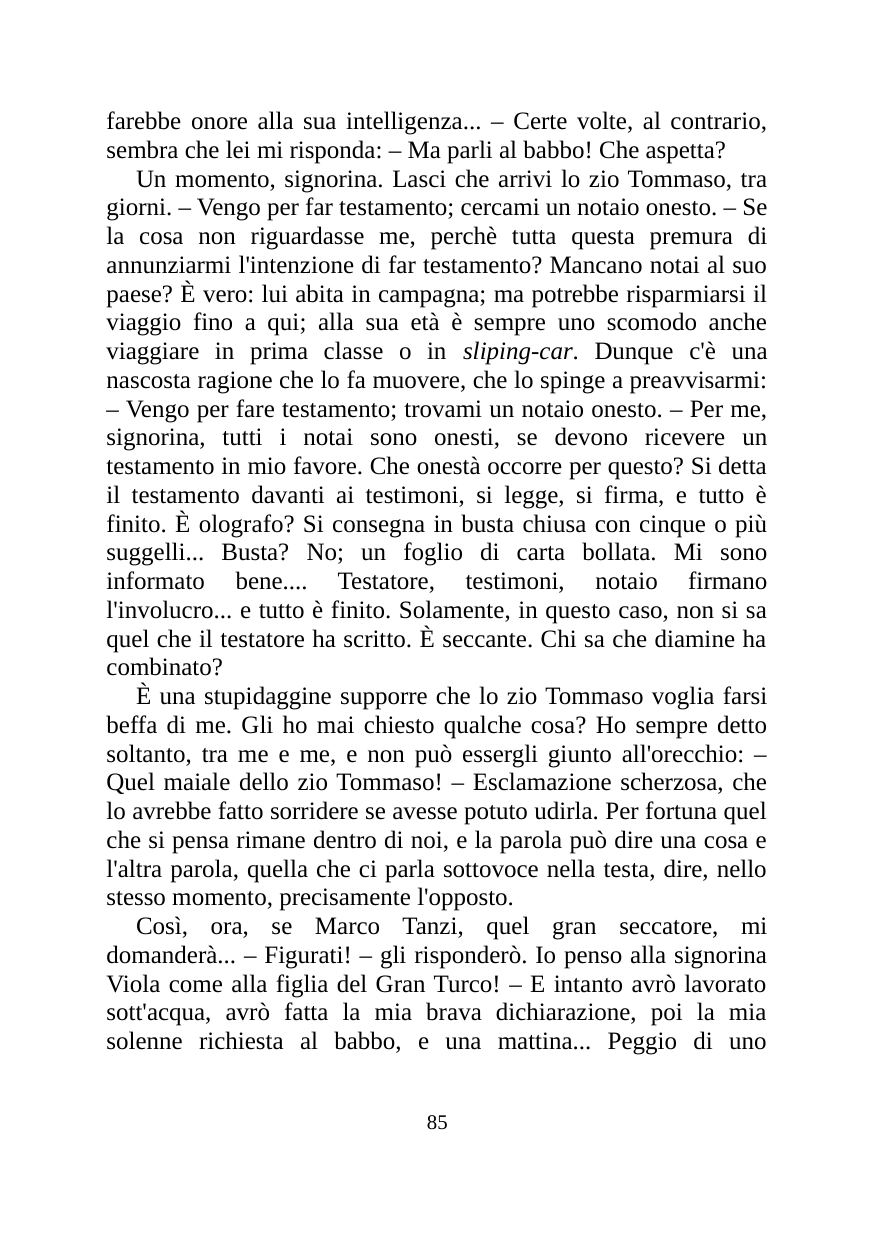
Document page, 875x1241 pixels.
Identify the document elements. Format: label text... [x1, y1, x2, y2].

text È una stupidaggine supporre che lo zio Tommaso voglia farsi beffa di me. Gli ho mai chiesto qualche cosa? Ho sempre detto soltanto, tra me e me, e non può essergli giunto all'orecchio: – Quel maiale dello zio Tommaso! – Esclamazione scherzosa, che lo avrebbe fatto sorridere se avesse potuto udirla. Per fortuna quel che si pensa rimane dentro di noi, e la parola può dire una cosa e l'altra parola, quella che ci parla sottovoce nella testa, dire, nello stesso momento, precisamente l'opposto. [106, 681, 768, 911]
text farebbe onore alla sua intelligenza... – Certe volte, al contrario, sembra che lei mi risponda: – Ma parli al babbo! Che aspetta? [106, 106, 768, 164]
text Così, ora, se Marco Tanzi, quel gran seccatore, mi domanderà... – Figurati! – gli risponderò. Io penso alla signorina Viola come alla figlia del Gran Turco! – E intanto avrò lavorato sott'acqua, avrò fatta la mia brava dichiarazione, poi la mia solenne richiesta al babbo, e una mattina... Peggio di uno [106, 911, 768, 1055]
text Un momento, signorina. Lasci che arrivi lo zio Tommaso, tra giorni. – Vengo per far testamento; cercami un notaio onesto. – Se la cosa non riguardasse me, perchè tutta questa premura di annunziarmi l'intenzione di far testamento? Mancano notai al suo paese? È vero: lui abita in campagna; ma potrebbe risparmiarsi il viaggio fino a qui; alla sua età è sempre uno scomodo anche viaggiare in prima classe o in sliping-car. Dunque c'è una nascosta ragione che lo fa muovere, che lo spinge a preavvisarmi: – Vengo per fare testamento; trovami un notaio onesto. – Per me, signorina, tutti i notai sono onesti, se devono ricevere un testamento in mio favore. Che onestà occorre per questo? Si detta il testamento davanti ai testimoni, si legge, si firma, e tutto è finito. È olografo? Si consegna in busta chiusa con cinque o più suggelli... Busta? No; un foglio di carta bollata. Mi sono informato bene.... Testatore, testimoni, notaio firmano l'involucro... e tutto è finito. Solamente, in questo caso, non si sa quel che il testatore ha scritto. È seccante. Chi sa che diamine ha combinato? [106, 164, 768, 681]
